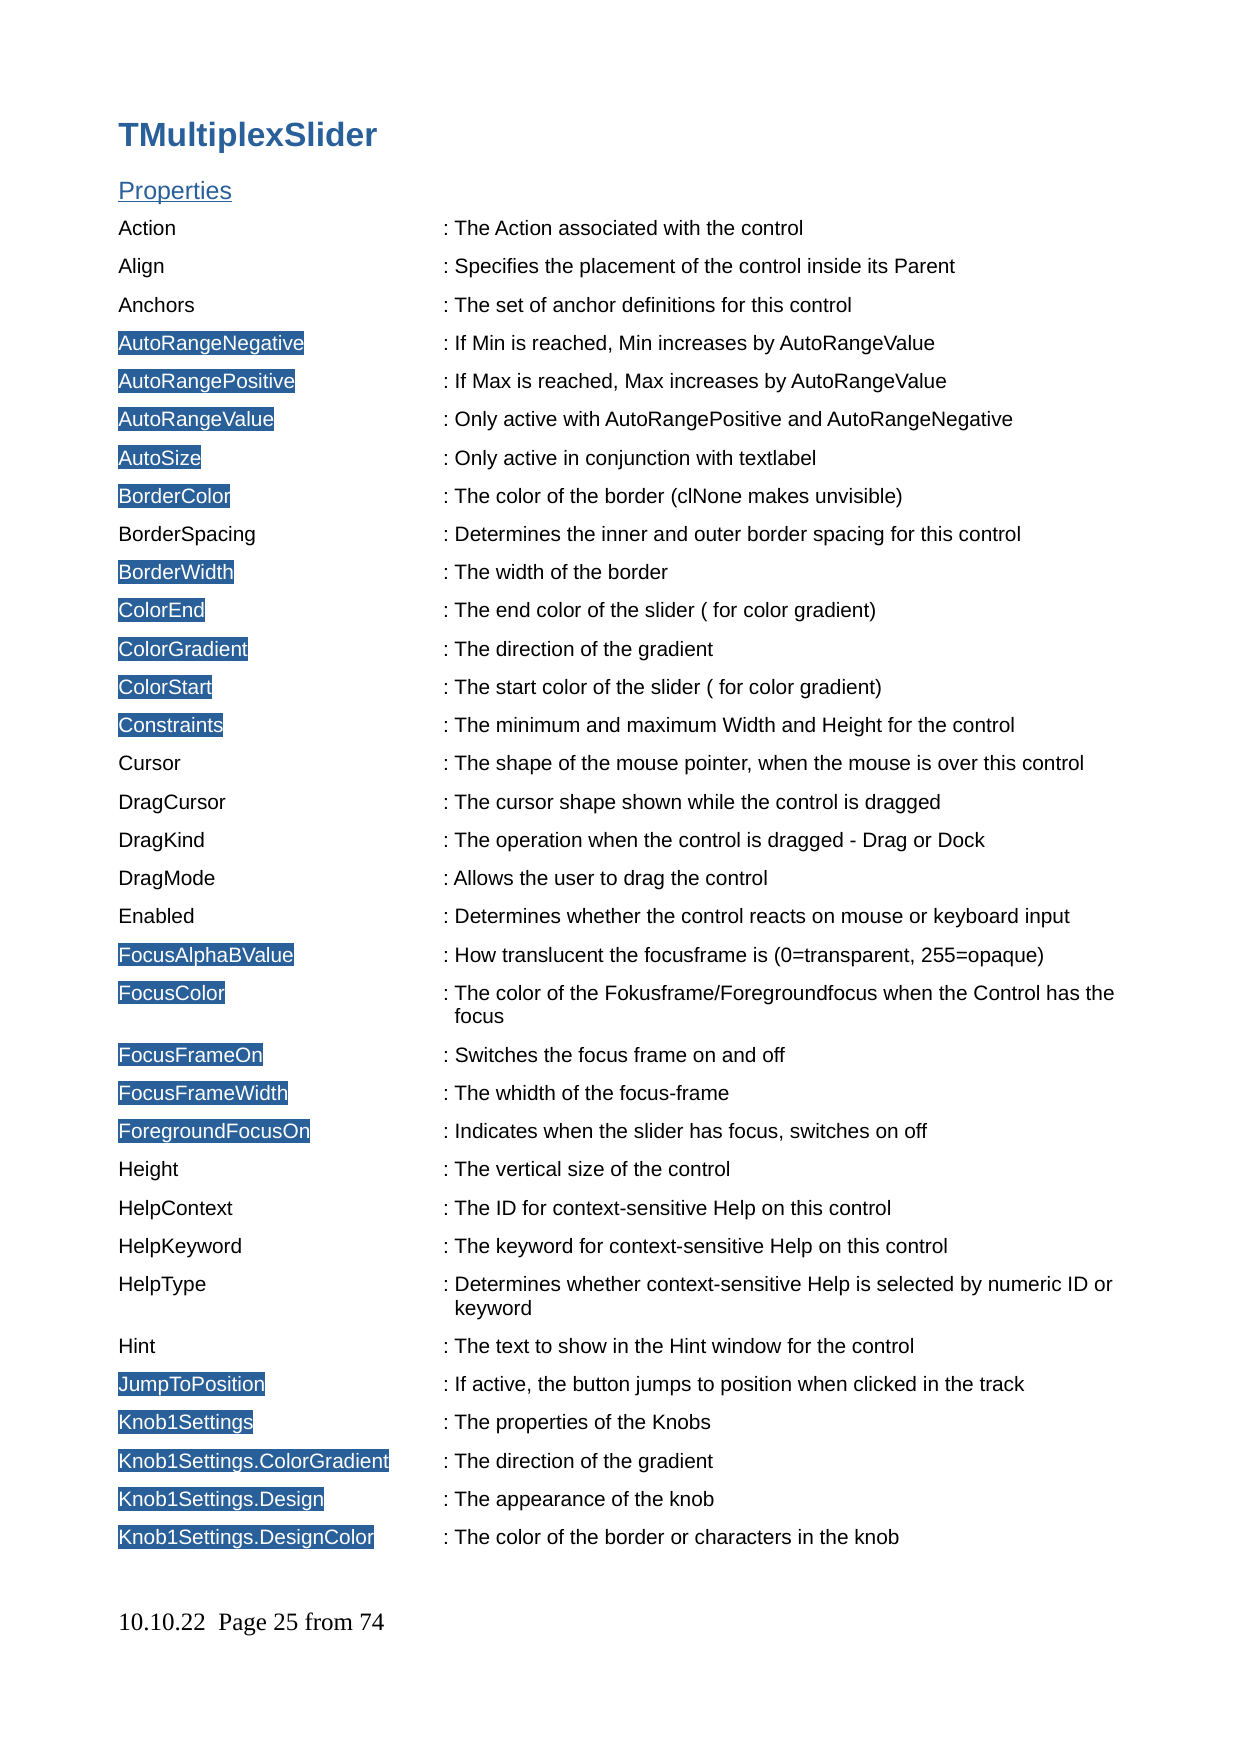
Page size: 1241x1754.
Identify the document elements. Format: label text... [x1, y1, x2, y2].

text HelpKeyword : The keyword for context-sensitive Help on this control [118, 1234, 1122, 1258]
text Action : The Action associated with the control [118, 217, 1122, 240]
text FocusFrameWidth : The whidth of the focus-frame [118, 1081, 1122, 1105]
text AutoSize : Only active in conjunction with textlabel [118, 446, 1122, 470]
text ColorGradient : The direction of the gradient [118, 637, 1122, 661]
text ForegroundFocusOn : Indicates when the slider has focus, switches on off [118, 1120, 1122, 1143]
text Knob1Settings.DesignColor : The color of the border or characters in the knob [118, 1526, 1122, 1549]
text Knob1Settings : The properties of the Knobs [118, 1411, 1122, 1434]
text AutoRangeNegative : If Min is reached, Min increases by AutoRangeValue [118, 331, 1122, 355]
text Knob1Settings.ColorGradient : The direction of the gradient [118, 1449, 1122, 1473]
text AutoRangeValue : Only active with AutoRangePositive and AutoRangeNegative [118, 408, 1122, 432]
subtitle TMultiplexSlider [118, 118, 1122, 153]
text DragCursor : The cursor shape shown while the control is dragged [118, 790, 1122, 814]
text Cursor : The shape of the mouse pointer, when the mouse is over this control [118, 752, 1122, 776]
text HelpType : Determines whether context-sensitive Help is selected by numeric ID or keyword [118, 1273, 1122, 1320]
text Knob1Settings.Design : The appearance of the knob [118, 1487, 1122, 1511]
text Anchors : The set of anchor definitions for this control [118, 293, 1122, 317]
text Hint : The text to show in the Hint window for the control [118, 1334, 1122, 1358]
text ColorEnd : The end color of the slider ( for color gradient) [118, 599, 1122, 623]
text BorderSpacing : Determines the inner and outer border spacing for this control [118, 523, 1122, 546]
text BorderWidth : The width of the border [118, 561, 1122, 584]
text FocusColor : The color of the Fokusframe/Foregroundfocus when the Control has the focus [118, 981, 1122, 1029]
text HelpContext : The ID for context-sensitive Help on this control [118, 1196, 1122, 1220]
text DragKind : The operation when the control is dragged - Drag or Dock [118, 828, 1122, 852]
text DragMode : Allows the user to drag the control [118, 867, 1122, 890]
text ColorStart : The start color of the slider ( for color gradient) [118, 676, 1122, 699]
subtitle Properties [118, 181, 1122, 204]
text FocusAlphaBValue : How translucent the focusframe is (0=transparent, 255=opaque) [118, 943, 1122, 967]
text FocusFrameOn : Switches the focus frame on and off [118, 1043, 1122, 1067]
text Height : The vertical size of the control [118, 1158, 1122, 1182]
text Enabled : Determines whether the control reacts on mouse or keyboard input [118, 905, 1122, 928]
text Constraints : The minimum and maximum Width and Height for the control [118, 714, 1122, 737]
text JumpToPosition : If active, the button jumps to position when clicked in the track [118, 1373, 1122, 1396]
text BorderColor : The color of the border (clNone makes unvisible) [118, 484, 1122, 508]
text Align : Specifies the placement of the control inside its Parent [118, 255, 1122, 279]
text AutoRangePositive : If Max is reached, Max increases by AutoRangeValue [118, 370, 1122, 393]
